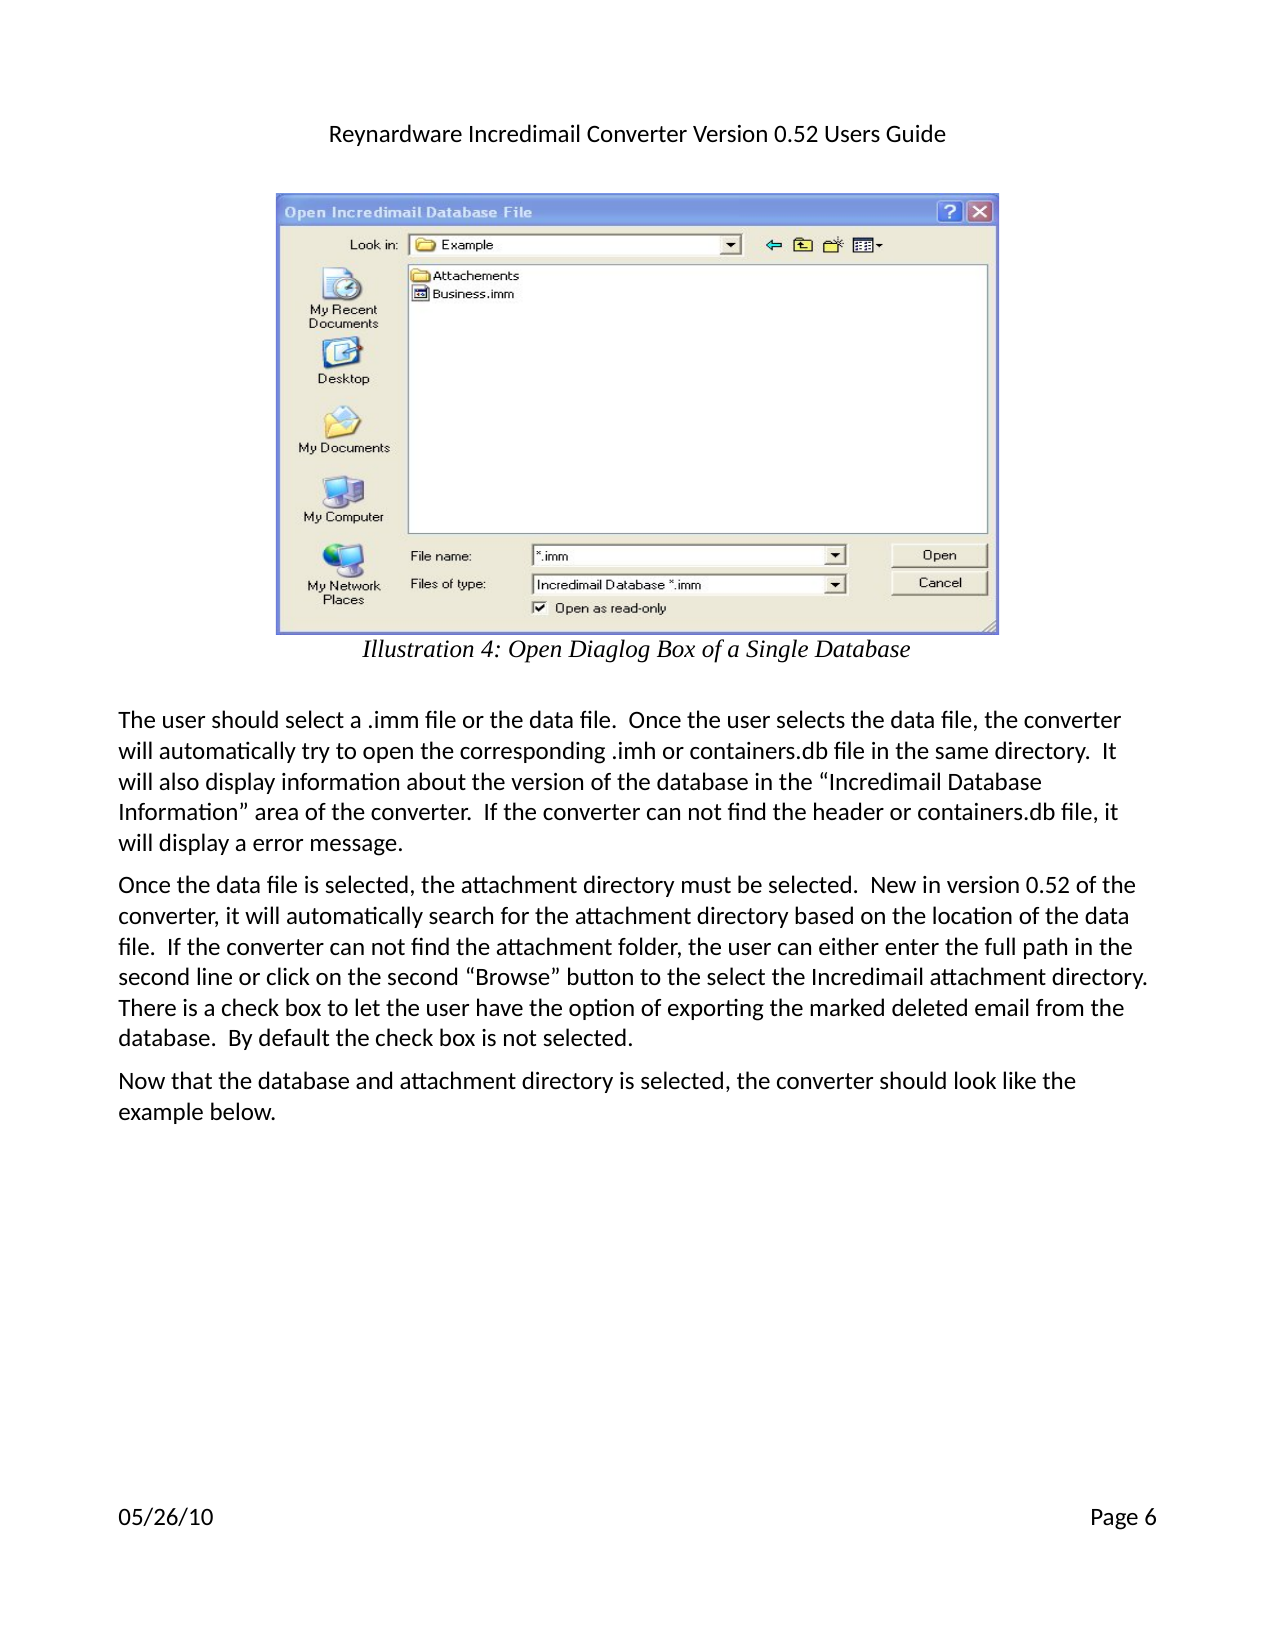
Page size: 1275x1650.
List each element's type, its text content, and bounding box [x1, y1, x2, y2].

text The user should select a .imm file or the data file. Once the user selects the data file, the converter will automatically try to open the corresponding .imh or containers.db file in the same directory. It will also display information about the version of the database in the “Incredimail Database Information” area of the converter. If the converter can not find the header or containers.db file, it will display a error message. [118, 704, 1157, 857]
picture [275, 193, 1000, 635]
text Illustration 4: Open Diaglog Box of a Single Database [276, 635, 999, 663]
text Once the data file is selected, the attachment directory must be selected. New in version 0.52 of the converter, it will automatically search for the attachment directory based on the location of the data file. If the converter can not find the attachment folder, the user can either enter the full path in the second line or click on the second “Browse” button to the select the Incredimail attachment directory. There is a check box to let the user have the option of exporting the marked deleted email from the database. By default the check box is not selected. [118, 870, 1157, 1053]
text Now that the database and attachment directory is selected, the converter should look like the example below. [118, 1065, 1157, 1126]
